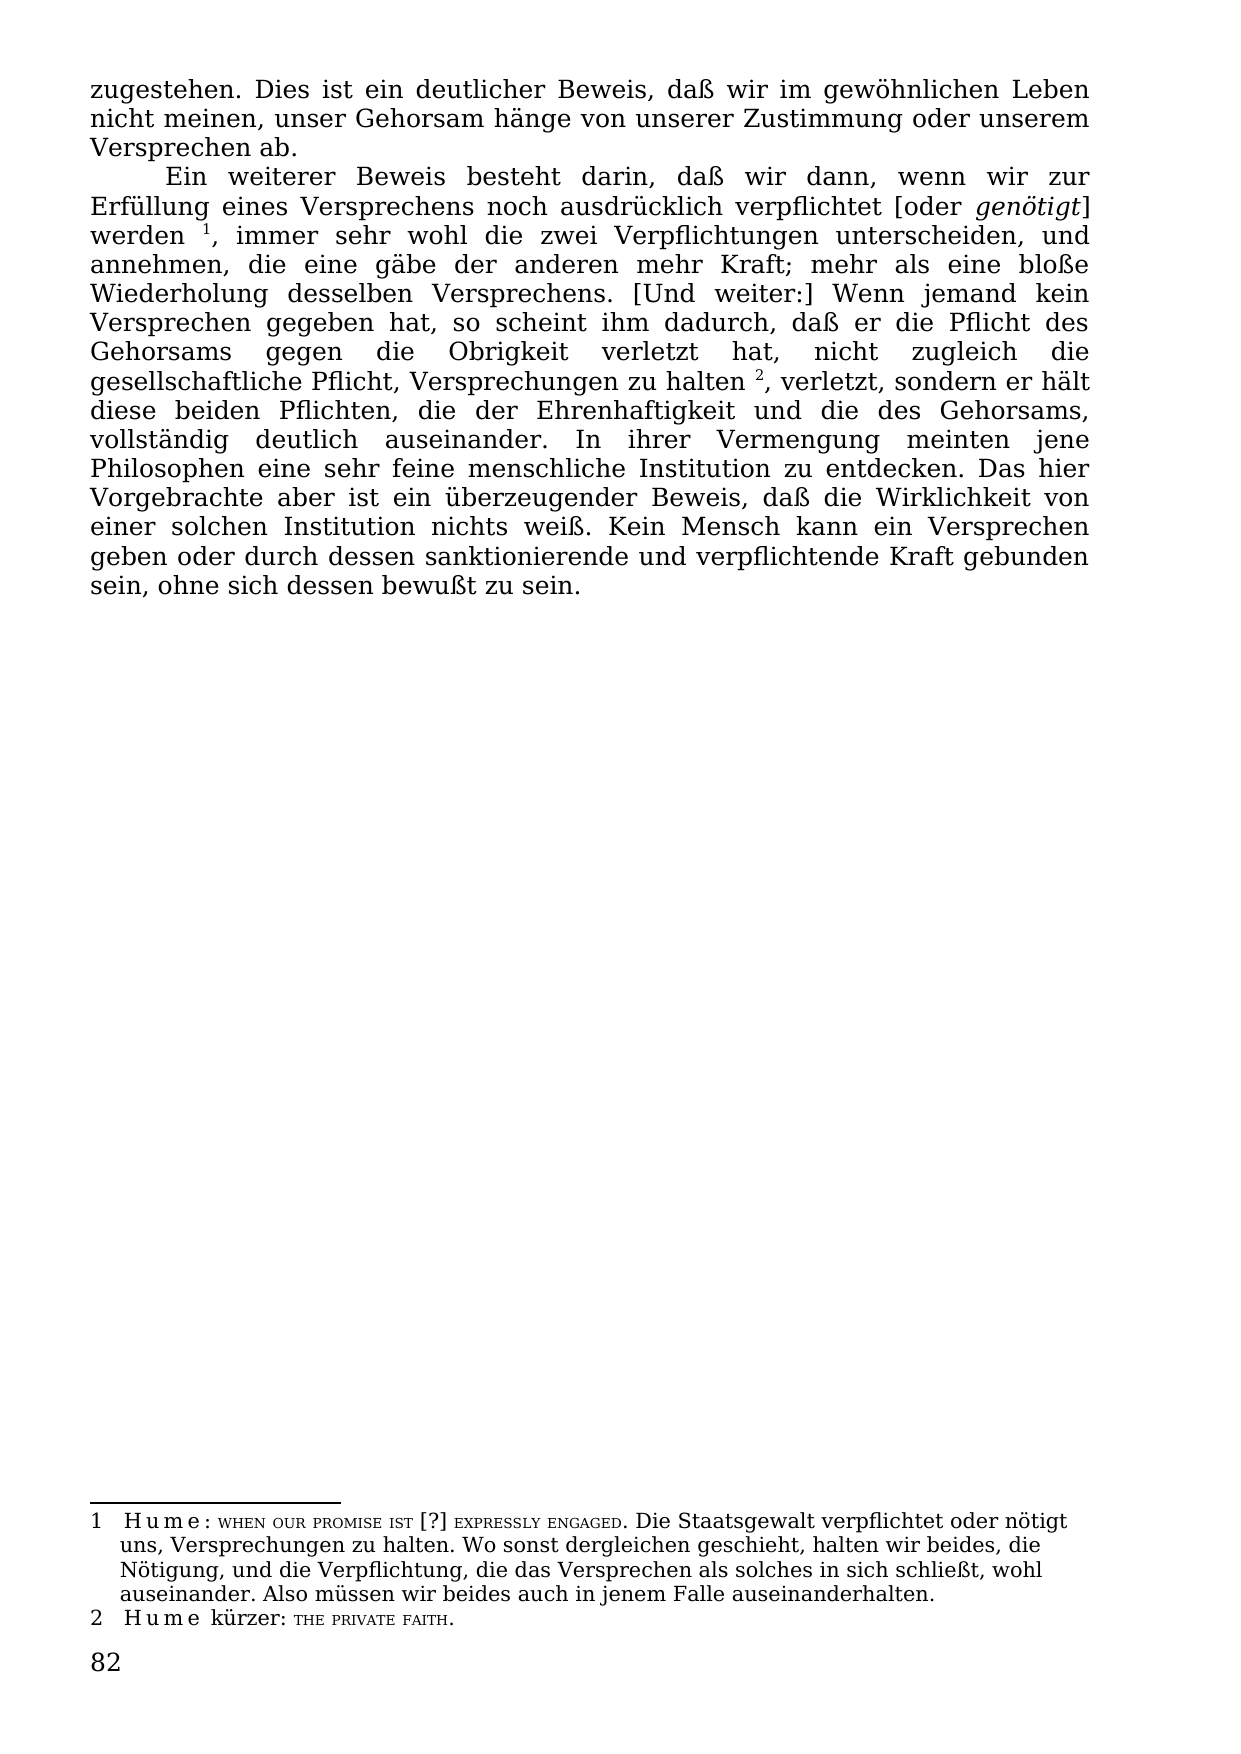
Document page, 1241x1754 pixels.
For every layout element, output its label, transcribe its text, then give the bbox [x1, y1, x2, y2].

text Hume: when our promise ist [?] expressly engaged. Die Staatsgewalt verpflichtet oder nötigt uns, Versprechungen zu halten. Wo sonst dergleichen geschieht, halten wir beides, die Nötigung, und die Verpflichtung, die das Versprechen als solches in sich schließt, wohl auseinander. Also müssen wir beides auch in jenem Falle auseinanderhalten. [90, 1509, 1091, 1606]
text zugestehen. Dies ist ein deutlicher Beweis, daß wir im gewöhnlichen Leben nicht meinen, unser Gehorsam hänge von unserer Zustimmung oder unserem Versprechen ab. [90, 75, 1091, 162]
text Hume kürzer: the private faith. [90, 1606, 1091, 1631]
text Ein weiterer Beweis besteht darin, daß wir dann, wenn wir zur Erfüllung eines Versprechens noch ausdrücklich verpflichtet [oder genötigt] werden , immer sehr wohl die zwei Verpflichtungen unterscheiden, und annehmen, die eine gäbe der anderen mehr Kraft; mehr als eine bloße Wiederholung desselben Versprechens. [Und weiter:] Wenn jemand kein Versprechen gegeben hat, so scheint ihm dadurch, daß er die Pflicht des Gehorsams gegen die Obrigkeit verletzt hat, nicht zugleich die gesellschaftliche Pflicht, Versprechungen zu halten , verletzt, sondern er hält diese beiden Pflichten, die der Ehrenhaftigkeit und die des Gehorsams, vollständig deutlich auseinander. In ihrer Vermengung meinten jene Philosophen eine sehr feine menschliche Institution zu entdecken. Das hier Vorgebrachte aber ist ein überzeugender Beweis, daß die Wirklichkeit von einer solchen Institution nichts weiß. Kein Mensch kann ein Versprechen geben oder durch dessen sanktionierende und verpflichtende Kraft gebunden sein, ohne sich dessen bewußt zu sein. [90, 162, 1091, 600]
